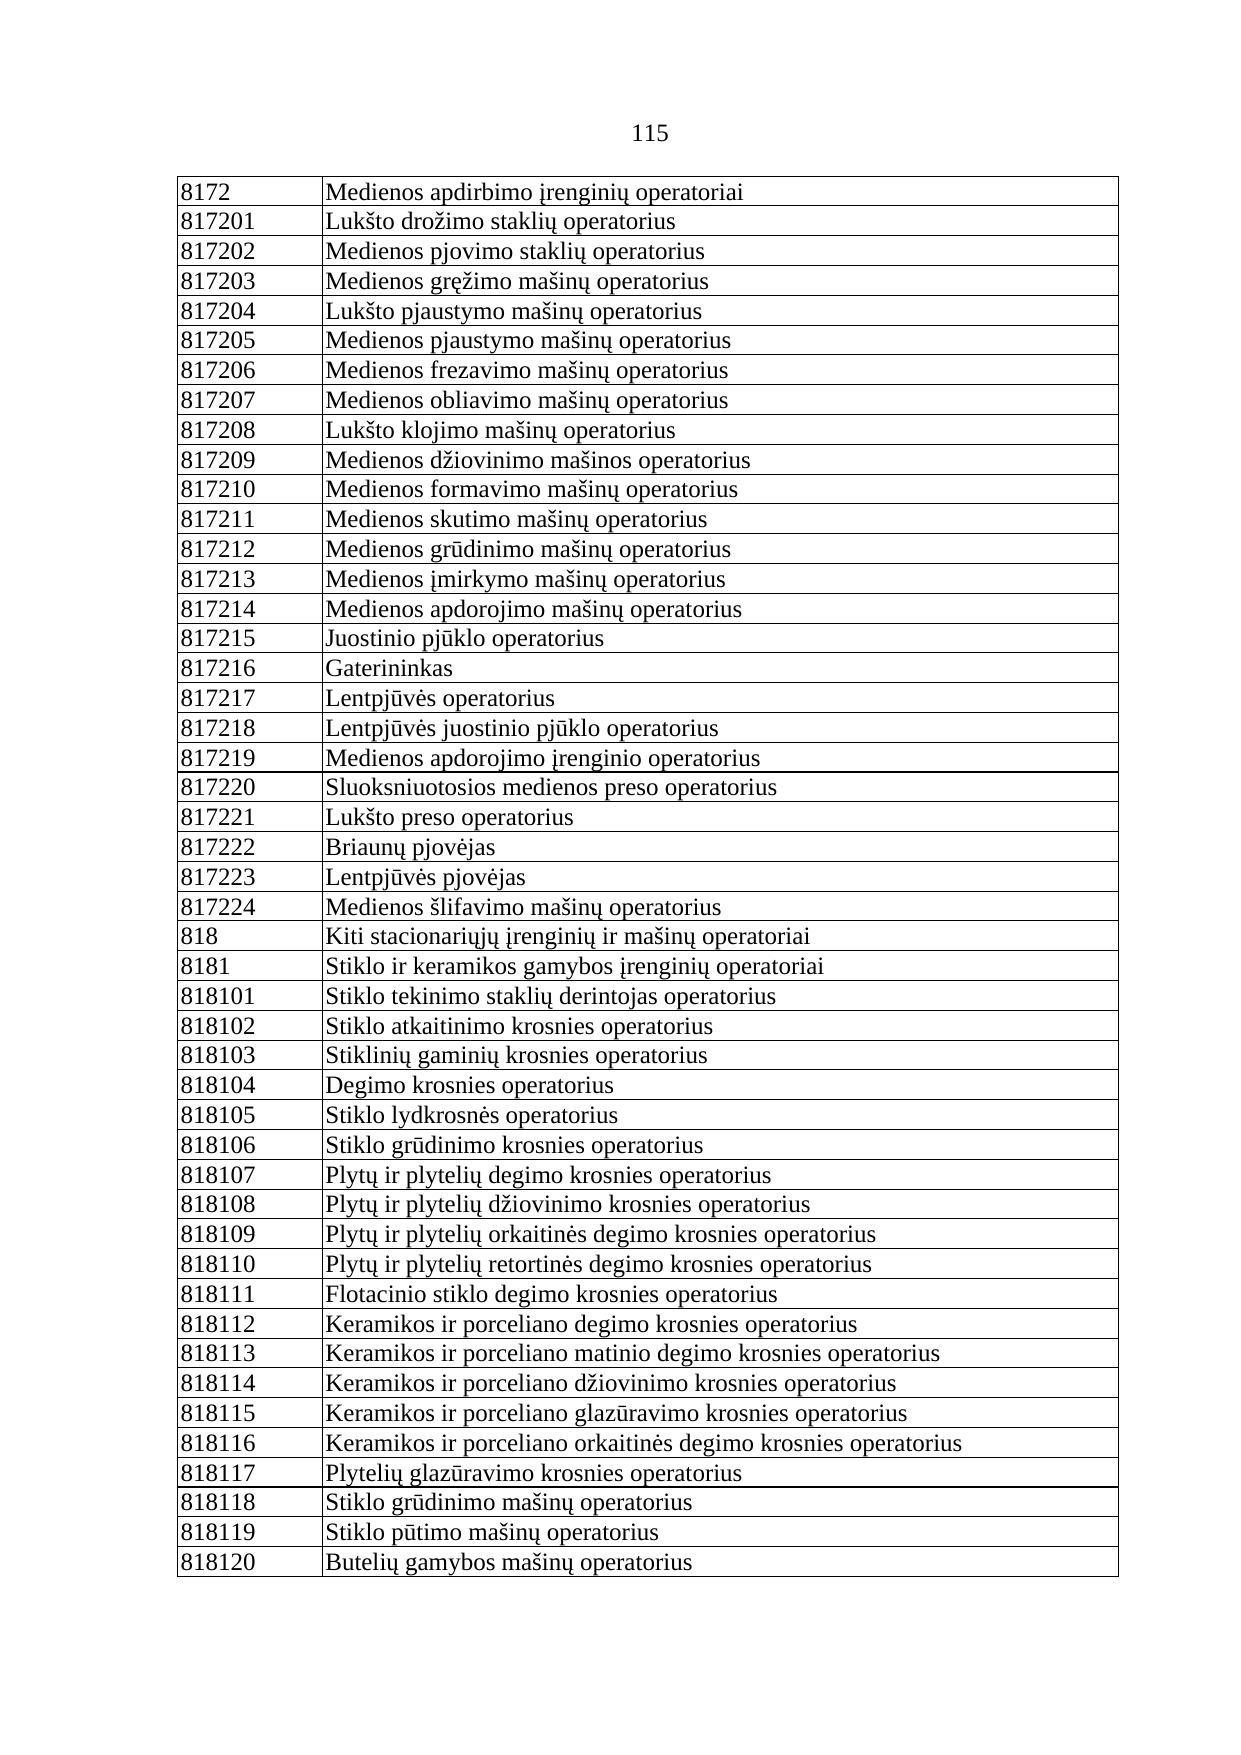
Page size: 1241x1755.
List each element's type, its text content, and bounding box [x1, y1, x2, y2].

table_cell Plytų ir plytelių retortinės degimo krosnies operatorius [323, 1249, 1118, 1278]
table_cell 817216 [178, 653, 322, 682]
table_cell Medienos formavimo mašinų operatorius [323, 475, 1118, 503]
table_cell Medienos įmirkymo mašinų operatorius [323, 564, 1118, 593]
table_cell 818112 [178, 1309, 322, 1337]
table_cell 818111 [178, 1279, 322, 1308]
table_cell Stiklo atkaitinimo krosnies operatorius [323, 1011, 1118, 1039]
table_cell Sluoksniuotosios medienos preso operatorius [323, 773, 1118, 801]
table_cell Lukšto pjaustymo mašinų operatorius [323, 296, 1118, 324]
table_cell Plytų ir plytelių orkaitinės degimo krosnies operatorius [323, 1219, 1118, 1248]
table_cell Stiklo lydkrosnės operatorius [323, 1100, 1118, 1129]
table_cell 818 [178, 921, 322, 950]
table_cell 818110 [178, 1249, 322, 1278]
table_cell Kiti stacionariųjų įrenginių ir mašinų operatoriai [323, 921, 1118, 950]
table_cell 817222 [178, 832, 322, 861]
table_cell Medienos gręžimo mašinų operatorius [323, 266, 1118, 295]
table_cell 817204 [178, 296, 322, 324]
table_cell Butelių gamybos mašinų operatorius [323, 1547, 1118, 1576]
table_cell Medienos frezavimo mašinų operatorius [323, 355, 1118, 384]
table_cell 817203 [178, 266, 322, 295]
table_cell 818106 [178, 1130, 322, 1159]
table_cell Medienos skutimo mašinų operatorius [323, 504, 1118, 533]
table_cell 817206 [178, 355, 322, 384]
table_cell Gaterininkas [323, 653, 1118, 682]
table_cell Keramikos ir porceliano matinio degimo krosnies operatorius [323, 1339, 1118, 1367]
table_cell 817217 [178, 683, 322, 712]
table_cell 817212 [178, 534, 322, 563]
table_cell 817215 [178, 624, 322, 652]
table_cell Stiklo pūtimo mašinų operatorius [323, 1517, 1118, 1546]
table_cell Stiklo grūdinimo krosnies operatorius [323, 1130, 1118, 1159]
table_cell Medienos džiovinimo mašinos operatorius [323, 445, 1118, 473]
table_cell Juostinio pjūklo operatorius [323, 624, 1118, 652]
table_cell Plytų ir plytelių degimo krosnies operatorius [323, 1160, 1118, 1188]
table_cell 817207 [178, 385, 322, 414]
table_cell Degimo krosnies operatorius [323, 1070, 1118, 1099]
table_cell 818119 [178, 1517, 322, 1546]
table_cell Plytelių glazūravimo krosnies operatorius [323, 1458, 1118, 1486]
table_cell Lentpjūvės juostinio pjūklo operatorius [323, 713, 1118, 742]
table_cell 817218 [178, 713, 322, 742]
table_cell Medienos pjovimo staklių operatorius [323, 236, 1118, 265]
table_cell 818114 [178, 1368, 322, 1397]
table_cell Medienos grūdinimo mašinų operatorius [323, 534, 1118, 563]
table_cell Stiklo tekinimo staklių derintojas operatorius [323, 981, 1118, 1010]
table_cell 818107 [178, 1160, 322, 1188]
table_cell Lentpjūvės operatorius [323, 683, 1118, 712]
table_cell Medienos šlifavimo mašinų operatorius [323, 892, 1118, 920]
table_cell 817209 [178, 445, 322, 473]
table_cell 818118 [178, 1488, 322, 1516]
table_cell 817213 [178, 564, 322, 593]
table_cell 817221 [178, 802, 322, 831]
table_cell 818104 [178, 1070, 322, 1099]
table_cell 818117 [178, 1458, 322, 1486]
table_cell Medienos pjaustymo mašinų operatorius [323, 326, 1118, 354]
table_cell Lentpjūvės pjovėjas [323, 862, 1118, 891]
table_cell 818116 [178, 1428, 322, 1457]
table_cell Keramikos ir porceliano glazūravimo krosnies operatorius [323, 1398, 1118, 1427]
table_cell Flotacinio stiklo degimo krosnies operatorius [323, 1279, 1118, 1308]
table_cell 817205 [178, 326, 322, 354]
table_cell 8172 [178, 177, 322, 205]
table_cell Stiklo ir keramikos gamybos įrenginių operatoriai [323, 951, 1118, 980]
table_cell 818109 [178, 1219, 322, 1248]
table_cell 818113 [178, 1339, 322, 1367]
table_cell 818103 [178, 1041, 322, 1069]
table_cell Stiklinių gaminių krosnies operatorius [323, 1041, 1118, 1069]
table_cell Lukšto preso operatorius [323, 802, 1118, 831]
table_cell 818105 [178, 1100, 322, 1129]
table_cell Stiklo grūdinimo mašinų operatorius [323, 1488, 1118, 1516]
table_cell 818115 [178, 1398, 322, 1427]
table_cell Medienos apdorojimo įrenginio operatorius [323, 743, 1118, 771]
table_cell 817224 [178, 892, 322, 920]
table_cell Medienos obliavimo mašinų operatorius [323, 385, 1118, 414]
table_cell 818108 [178, 1190, 322, 1218]
table_cell 817214 [178, 594, 322, 622]
table_cell Keramikos ir porceliano orkaitinės degimo krosnies operatorius [323, 1428, 1118, 1457]
table_cell Medienos apdorojimo mašinų operatorius [323, 594, 1118, 622]
table_cell 818120 [178, 1547, 322, 1576]
table_cell 8181 [178, 951, 322, 980]
table_cell 817201 [178, 206, 322, 235]
table_cell Keramikos ir porceliano degimo krosnies operatorius [323, 1309, 1118, 1337]
table_cell Briaunų pjovėjas [323, 832, 1118, 861]
table_cell Keramikos ir porceliano džiovinimo krosnies operatorius [323, 1368, 1118, 1397]
table_cell 817219 [178, 743, 322, 771]
table_cell Plytų ir plytelių džiovinimo krosnies operatorius [323, 1190, 1118, 1218]
table_cell Lukšto klojimo mašinų operatorius [323, 415, 1118, 444]
table_cell Medienos apdirbimo įrenginių operatoriai [323, 177, 1118, 205]
table_cell 817208 [178, 415, 322, 444]
table_cell 817210 [178, 475, 322, 503]
table_cell Lukšto drožimo staklių operatorius [323, 206, 1118, 235]
table_cell 817211 [178, 504, 322, 533]
table_cell 817223 [178, 862, 322, 891]
table_cell 818101 [178, 981, 322, 1010]
table_cell 817202 [178, 236, 322, 265]
table_cell 817220 [178, 773, 322, 801]
table_cell 818102 [178, 1011, 322, 1039]
